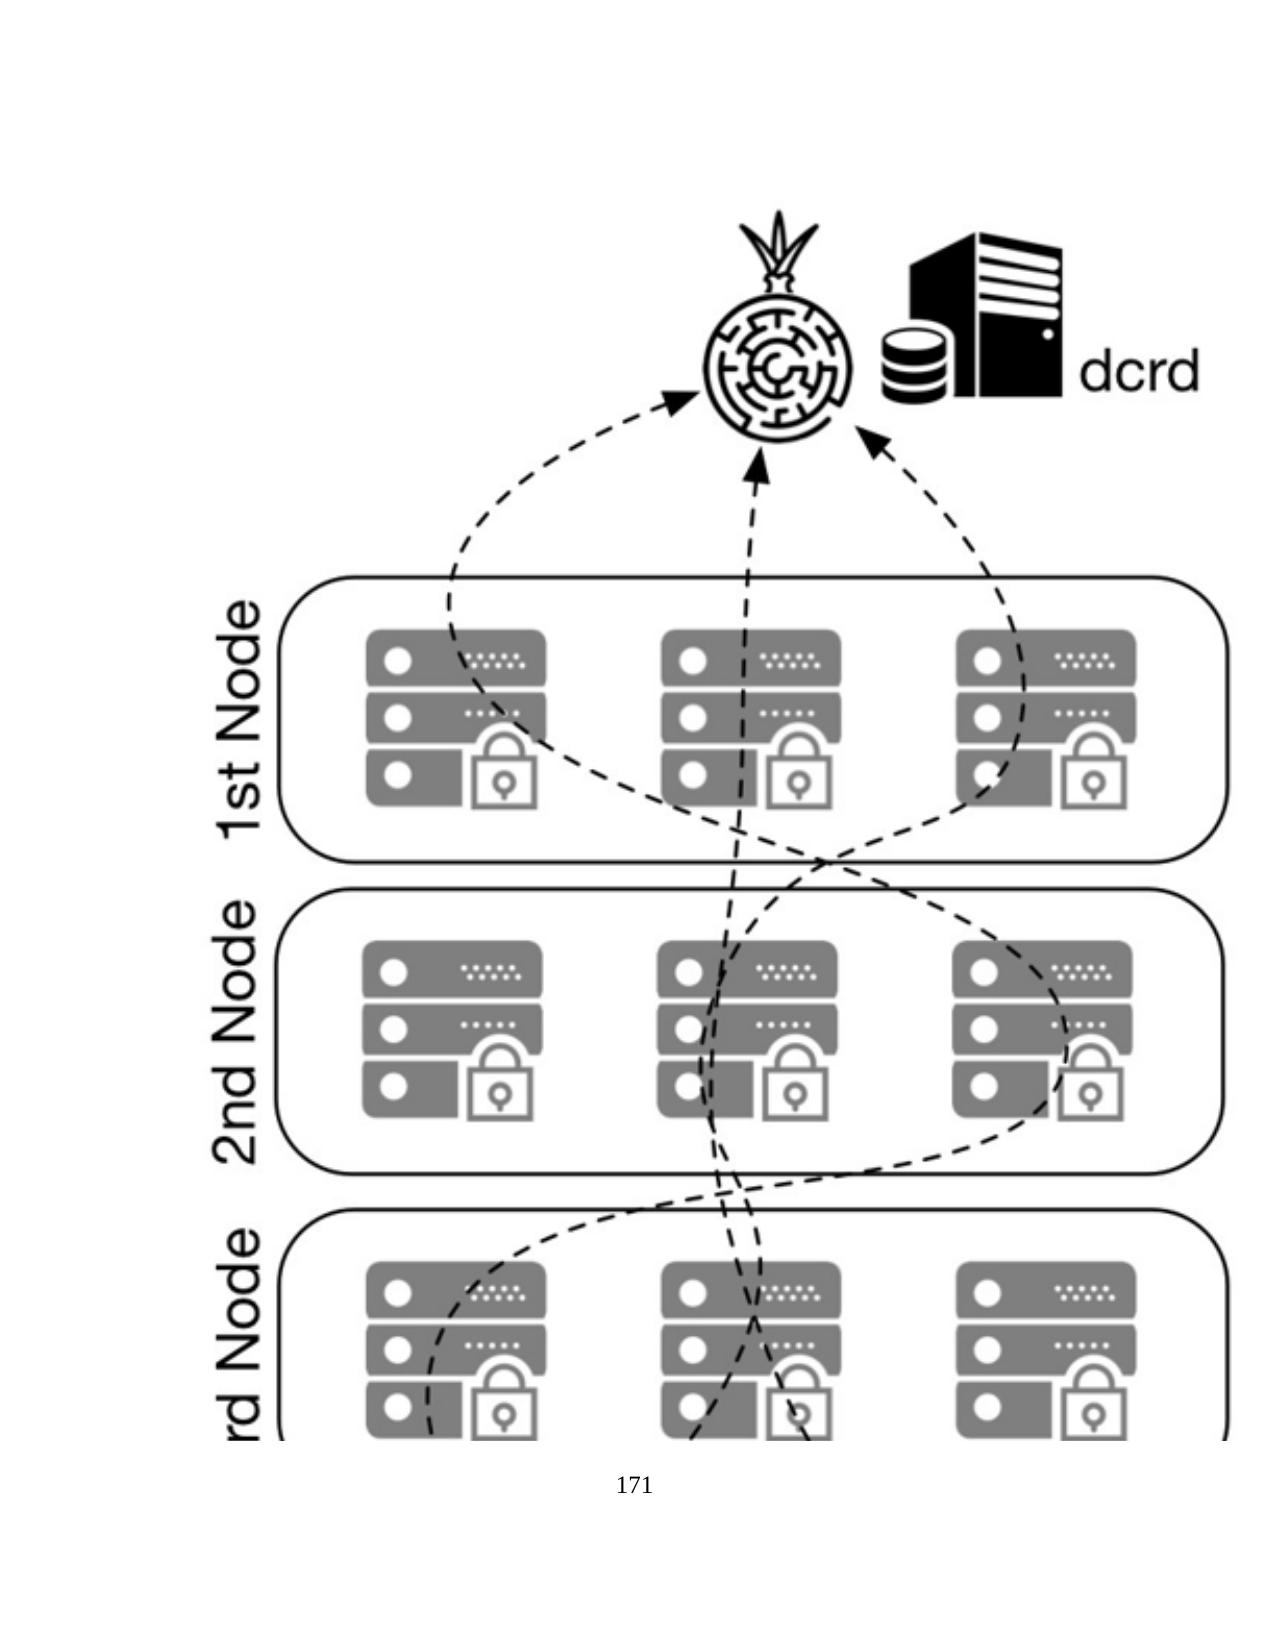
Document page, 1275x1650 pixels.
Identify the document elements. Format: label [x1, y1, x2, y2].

picture [150, 150, 1275, 1441]
